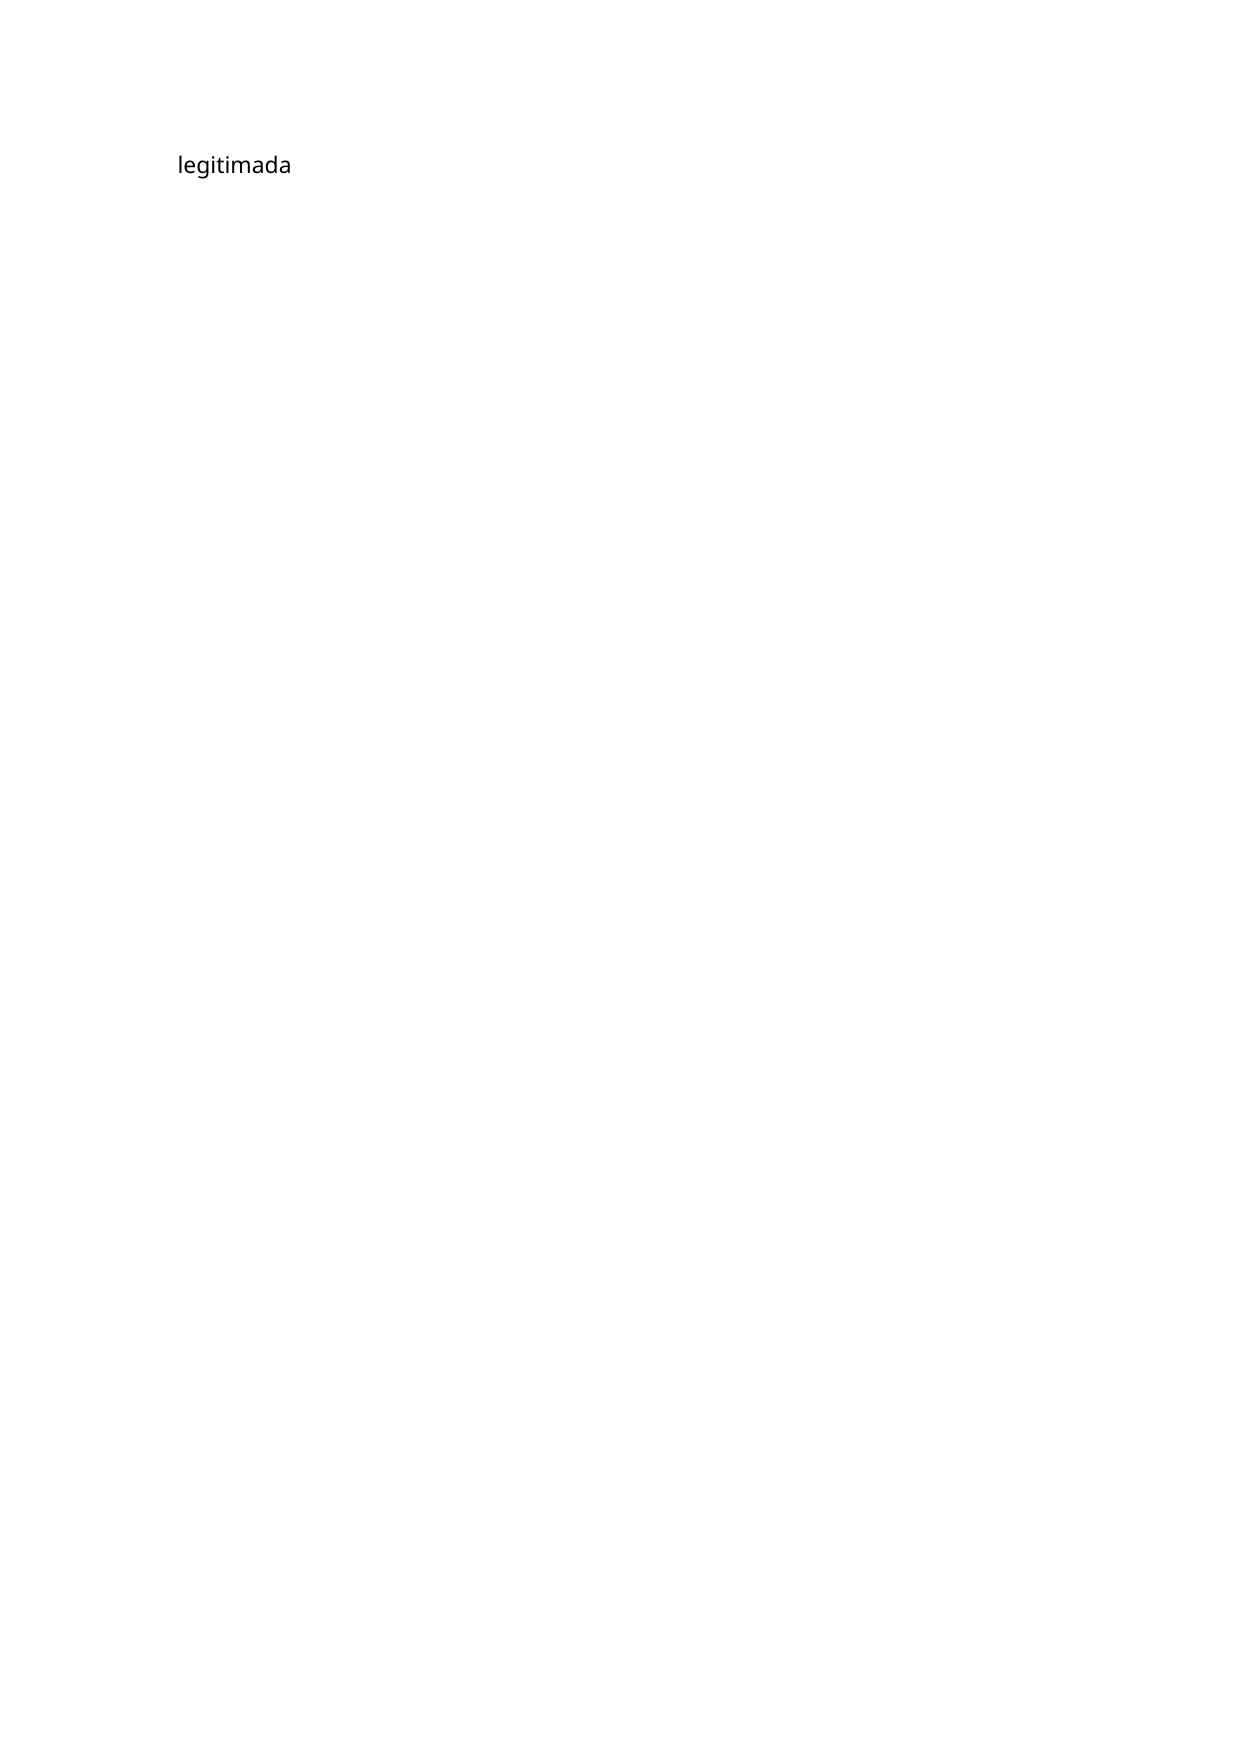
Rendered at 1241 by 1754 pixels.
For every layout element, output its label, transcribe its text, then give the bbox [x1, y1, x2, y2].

text legitimada [177, 149, 1063, 181]
